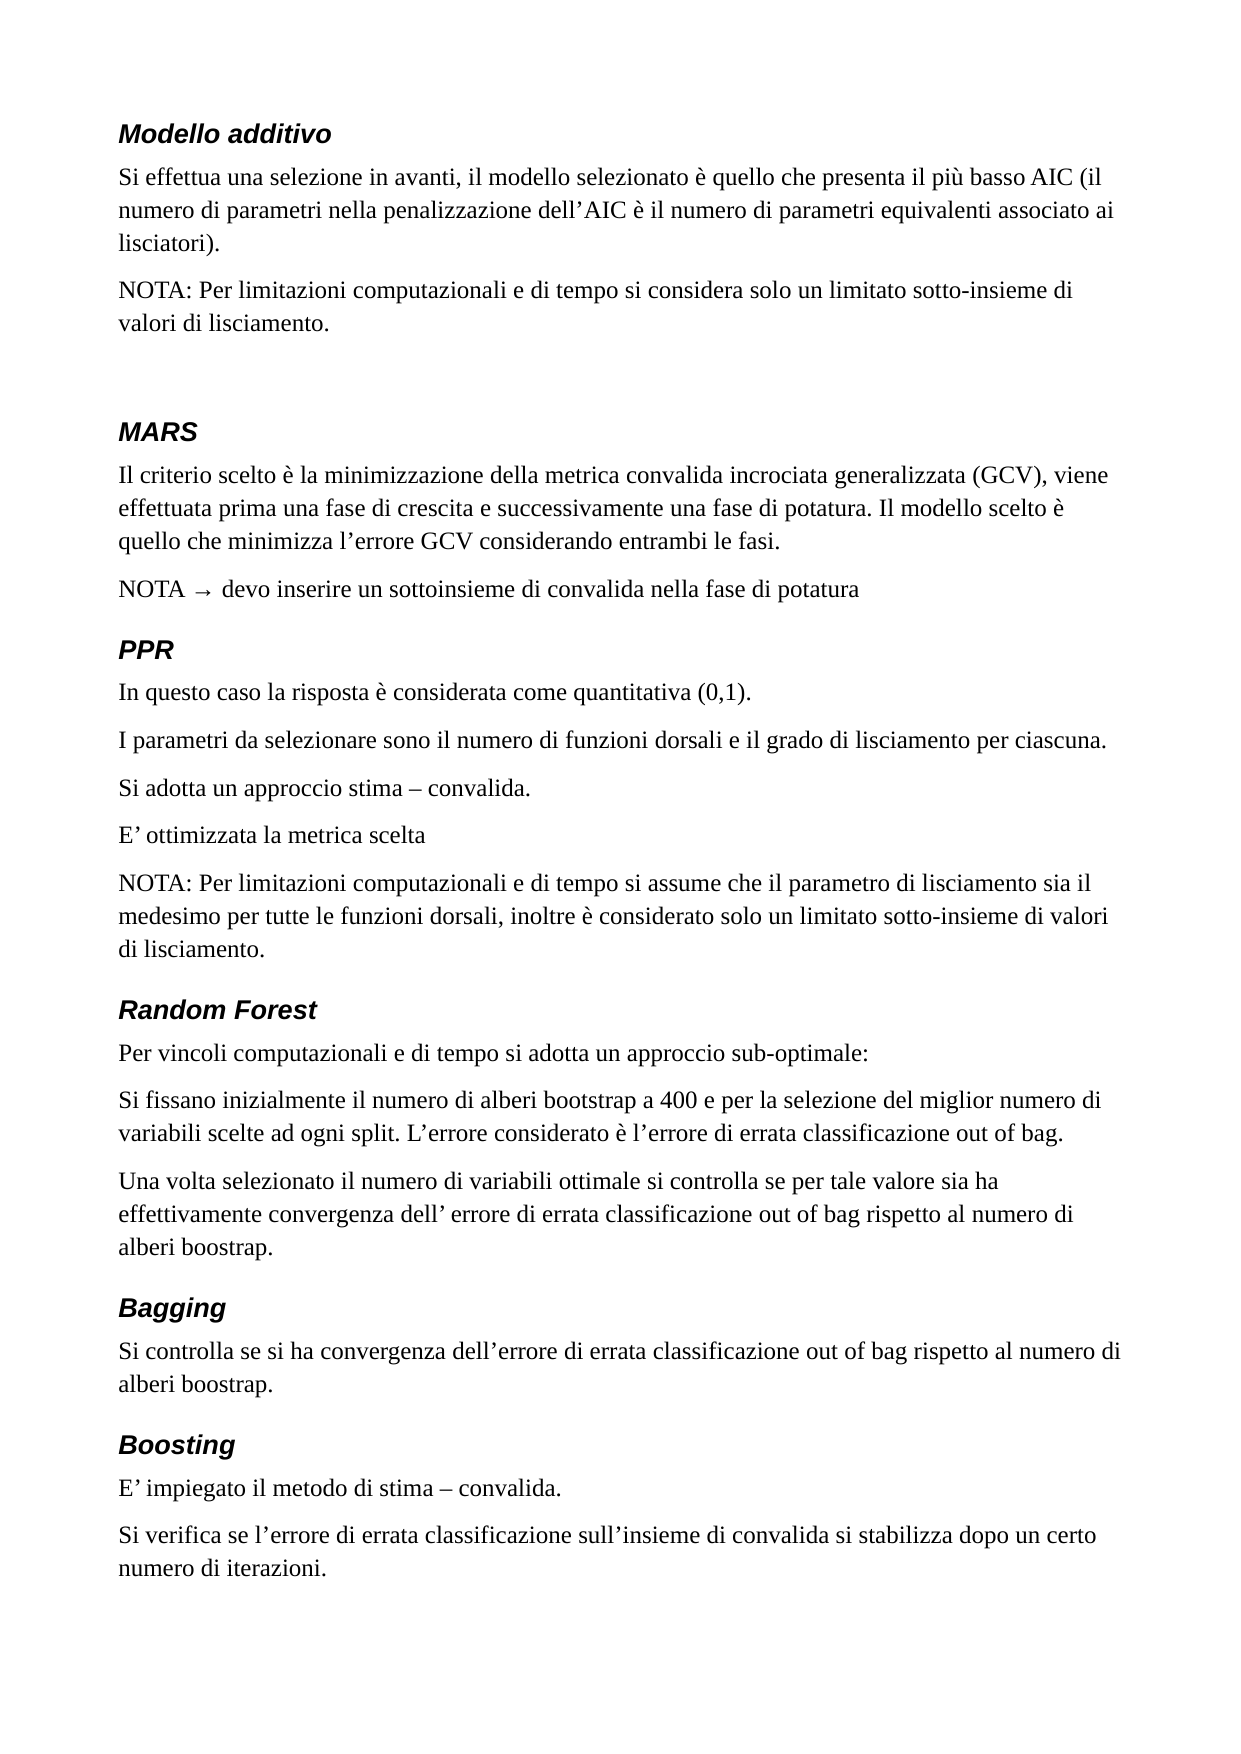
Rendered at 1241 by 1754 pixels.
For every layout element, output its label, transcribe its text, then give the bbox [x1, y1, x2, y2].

text Si controlla se si ha convergenza dell’errore di errata classificazione out of bag rispetto al numero di alberi boostrap. [118, 1336, 1122, 1398]
text Per vincoli computazionali e di tempo si adotta un approccio sub-optimale: [118, 1038, 1122, 1067]
text NOTA: Per limitazioni computazionali e di tempo si considera solo un limitato sotto-insieme di valori di lisciamento. [118, 276, 1122, 337]
text Una volta selezionato il numero di variabili ottimale si controlla se per tale valore sia ha effettivamente convergenza dell’ errore di errata classificazione out of bag rispetto al numero di alberi boostrap. [118, 1166, 1122, 1261]
text NOTA → devo inserire un sottoinsieme di convalida nella fase di potatura [118, 574, 1122, 602]
subtitle Boosting [118, 1429, 1122, 1460]
subtitle Modello additivo [118, 118, 1122, 149]
text I parametri da selezionare sono il numero di funzioni dorsali e il grado di lisciamento per ciascuna. [118, 725, 1122, 754]
text Si fissano inizialmente il numero di alberi bootstrap a 400 e per la selezione del miglior numero di variabili scelte ad ogni split. L’errore considerato è l’errore di errata classificazione out of bag. [118, 1085, 1122, 1147]
text E’ impiegato il metodo di stima – convalida. [118, 1473, 1122, 1502]
subtitle Random Forest [118, 994, 1122, 1025]
subtitle Bagging [118, 1292, 1122, 1323]
text Si adotta un approccio stima – convalida. [118, 773, 1122, 801]
text Si effettua una selezione in avanti, il modello selezionato è quello che presenta il più basso AIC (il numero di parametri nella penalizzazione dell’AIC è il numero di parametri equivalenti associato ai lisciatori). [118, 162, 1122, 257]
text E’ ottimizzata la metrica scelta [118, 820, 1122, 849]
text NOTA: Per limitazioni computazionali e di tempo si assume che il parametro di lisciamento sia il medesimo per tutte le funzioni dorsali, inoltre è considerato solo un limitato sotto-insieme di valori di lisciamento. [118, 868, 1122, 963]
text In questo caso la risposta è considerata come quantitativa (0,1). [118, 677, 1122, 706]
subtitle PPR [118, 634, 1122, 665]
text Il criterio scelto è la minimizzazione della metrica convalida incrociata generalizzata (GCV), viene effettuata prima una fase di crescita e successivamente una fase di potatura. Il modello scelto è quello che minimizza l’errore GCV considerando entrambi le fasi. [118, 460, 1122, 555]
subtitle MARS [118, 416, 1122, 447]
text Si verifica se l’errore di errata classificazione sull’insieme di convalida si stabilizza dopo un certo numero di iterazioni. [118, 1520, 1122, 1582]
